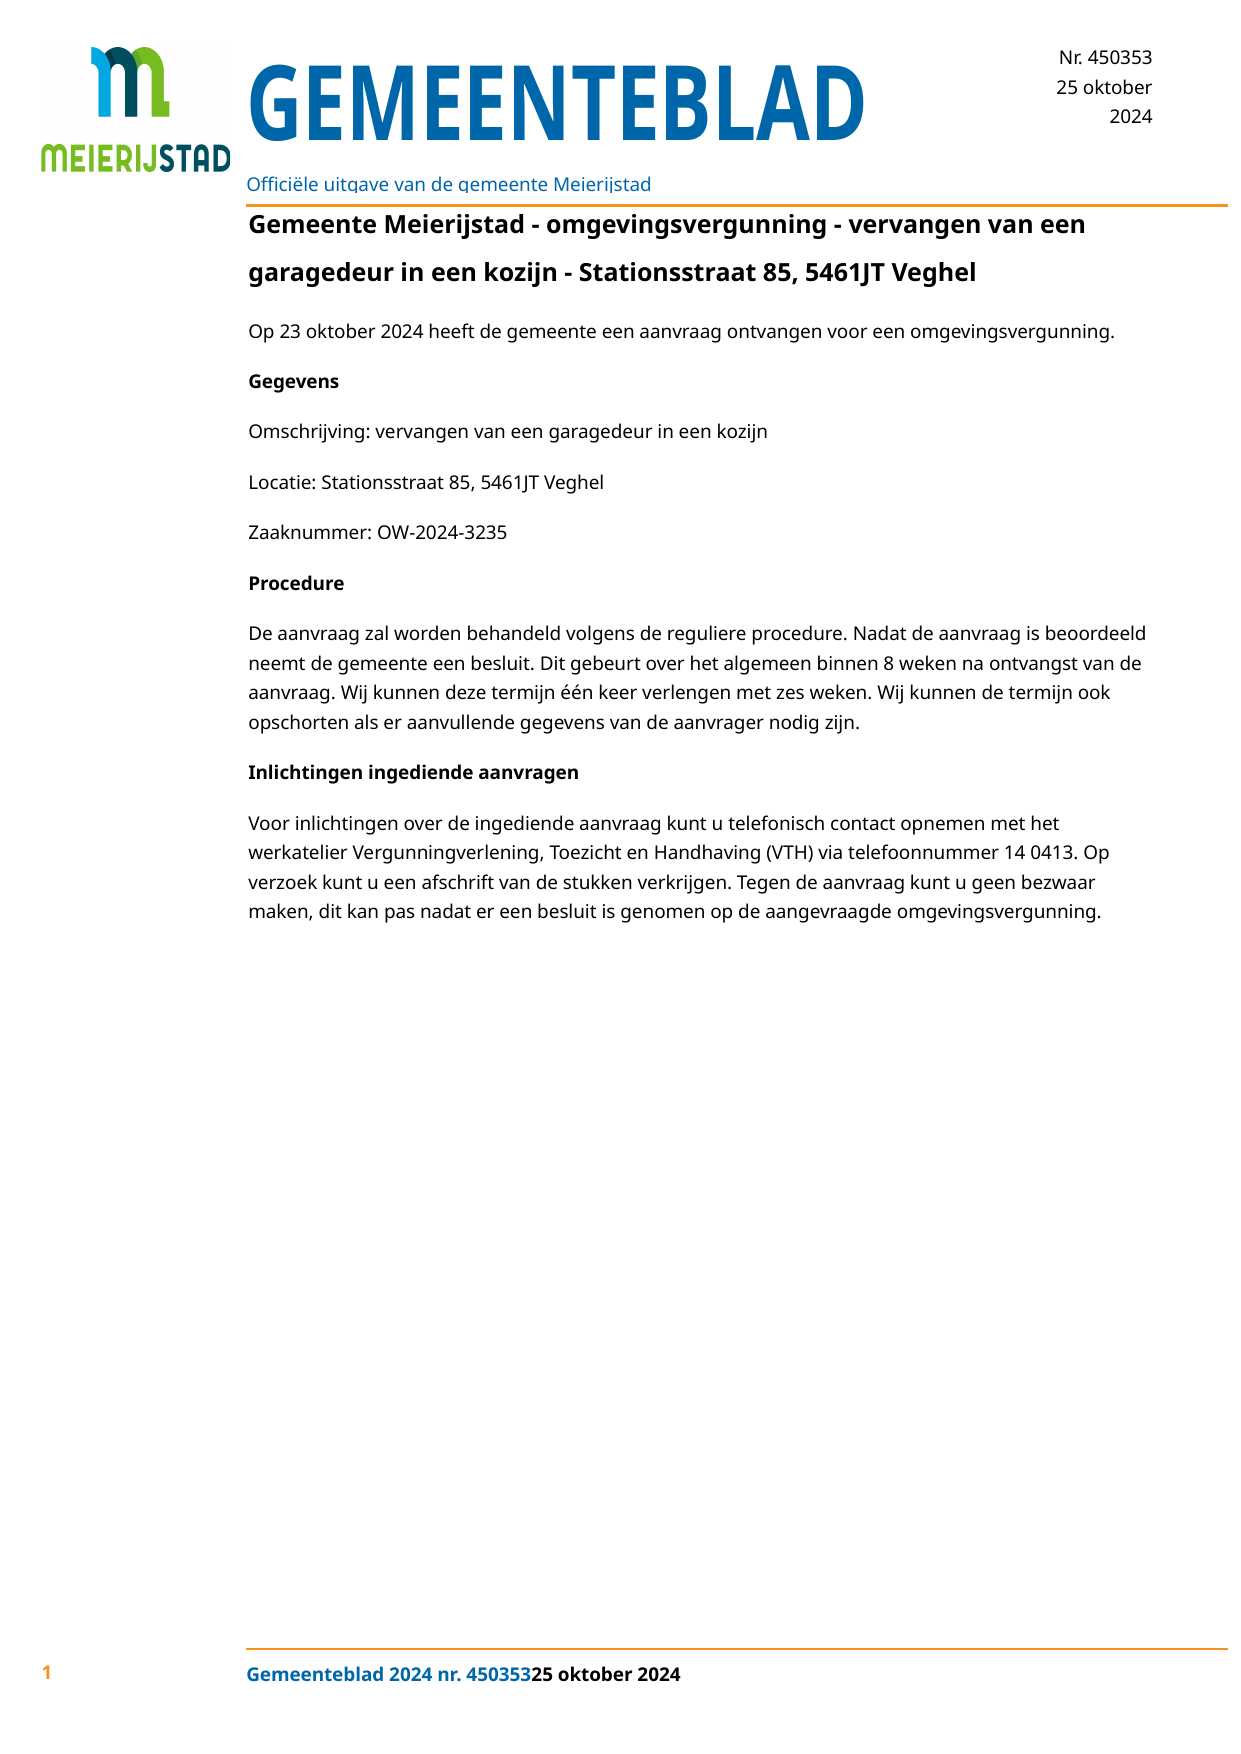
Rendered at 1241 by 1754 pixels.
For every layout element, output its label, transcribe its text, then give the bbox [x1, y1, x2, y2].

text De aanvraag zal worden behandeld volgens de reguliere procedure. Nadat de aanvraag is beoordeeld neemt de gemeente een besluit. Dit gebeurt over het algemeen binnen 8 weken na ontvangst van de aanvraag. Wij kunnen deze termijn één keer verlengen met zes weken. Wij kunnen de termijn ook opschorten als er aanvullende gegevens van de aanvrager nodig zijn. [248, 620, 1152, 735]
text Zaaknummer: OW-2024-3235 [248, 519, 1152, 545]
text Gegevens [248, 368, 1152, 394]
text Op 23 oktober 2024 heeft de gemeente een aanvraag ontvangen voor een omgevingsvergunning. [248, 318, 1152, 344]
text Procedure [248, 570, 1152, 596]
text Omschrijving: vervangen van een garagedeur in een kozijn [248, 419, 1152, 444]
text Voor inlichtingen over de ingediende aanvraag kunt u telefonisch contact opnemen met het werkatelier Vergunningverlening, Toezicht en Handhaving (VTH) via telefoonnummer 14 0413. Op verzoek kunt u een afschrift van de stukken verkrijgen. Tegen de aanvraag kunt u geen bezwaar maken, dit kan pas nadat er een besluit is genomen op de aangevraagde omgevingsvergunning. [248, 810, 1152, 924]
text Gemeente Meierijstad - omgevingsvergunning - vervangen van een garagedeur in een kozijn - Stationsstraat 85, 5461JT Veghel [248, 207, 1152, 288]
picture [41, 47, 231, 172]
text Locatie: Stationsstraat 85, 5461JT Veghel [248, 469, 1152, 495]
text Inlichtingen ingediende aanvragen [248, 759, 1152, 785]
